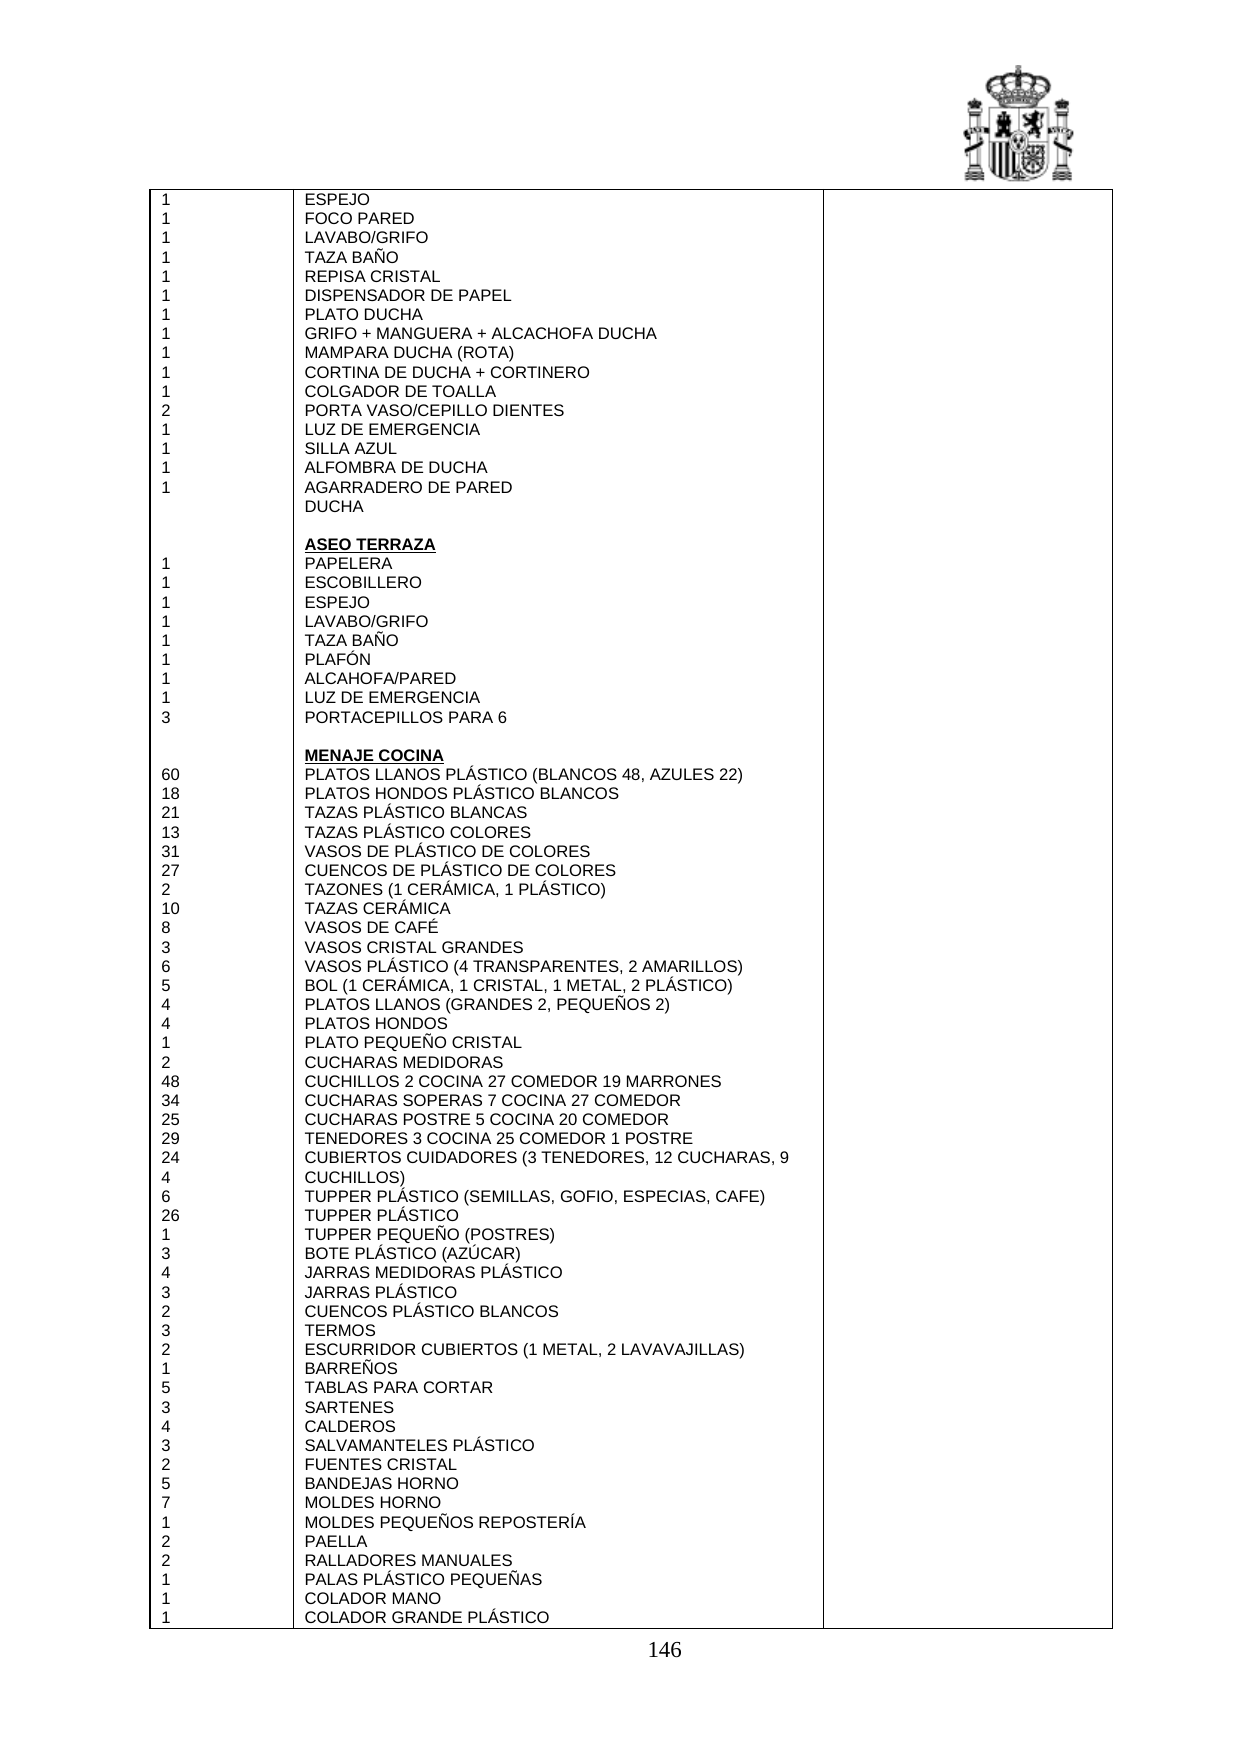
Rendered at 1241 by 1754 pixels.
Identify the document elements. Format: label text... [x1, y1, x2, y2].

table_cell 1 1 1 1 1 1 1 1 1 1 1 2 1 1 1 1 1 1 1 1 1 1 1 1 3 60 18 21 13 31 27 2 10 8 3 6 5 4 4 1 2 48 34 25 29 24 4 6 26 1 3 4 3 2 3 2 1 5 3 4 3 2 5 7 1 2 2 1 1 1 [151, 190, 293, 1627]
table_cell [824, 190, 1112, 1627]
table_cell ESPEJO FOCO PARED LAVABO/GRIFO TAZA BAÑO REPISA CRISTAL DISPENSADOR DE PAPEL PLATO DUCHA GRIFO + MANGUERA + ALCACHOFA DUCHA MAMPARA DUCHA (ROTA) CORTINA DE DUCHA + CORTINERO COLGADOR DE TOALLA PORTA VASO/CEPILLO DIENTES LUZ DE EMERGENCIA SILLA AZUL ALFOMBRA DE DUCHA AGARRADERO DE PARED DUCHA ASEO TERRAZA PAPELERA ESCOBILLERO ESPEJO LAVABO/GRIFO TAZA BAÑO PLAFÓN ALCAHOFA/PARED LUZ DE EMERGENCIA PORTACEPILLOS PARA 6 MENAJE COCINA PLATOS LLANOS PLÁSTICO (BLANCOS 48, AZULES 22) PLATOS HONDOS PLÁSTICO BLANCOS TAZAS PLÁSTICO BLANCAS TAZAS PLÁSTICO COLORES VASOS DE PLÁSTICO DE COLORES CUENCOS DE PLÁSTICO DE COLORES TAZONES (1 CERÁMICA, 1 PLÁSTICO) TAZAS CERÁMICA VASOS DE CAFÉ VASOS CRISTAL GRANDES VASOS PLÁSTICO (4 TRANSPARENTES, 2 AMARILLOS) BOL (1 CERÁMICA, 1 CRISTAL, 1 METAL, 2 PLÁSTICO) PLATOS LLANOS (GRANDES 2, PEQUEÑOS 2) PLATOS HONDOS PLATO PEQUEÑO CRISTAL CUCHARAS MEDIDORAS CUCHILLOS 2 COCINA 27 COMEDOR 19 MARRONES CUCHARAS SOPERAS 7 COCINA 27 COMEDOR CUCHARAS POSTRE 5 COCINA 20 COMEDOR TENEDORES 3 COCINA 25 COMEDOR 1 POSTRE CUBIERTOS CUIDADORES (3 TENEDORES, 12 CUCHARAS, 9 CUCHILLOS) TUPPER PLÁSTICO (SEMILLAS, GOFIO, ESPECIAS, CAFE) TUPPER PLÁSTICO TUPPER PEQUEÑO (POSTRES) BOTE PLÁSTICO (AZÚCAR) JARRAS MEDIDORAS PLÁSTICO JARRAS PLÁSTICO CUENCOS PLÁSTICO BLANCOS TERMOS ESCURRIDOR CUBIERTOS (1 METAL, 2 LAVAVAJILLAS) BARREÑOS TABLAS PARA CORTAR SARTENES CALDEROS SALVAMANTELES PLÁSTICO FUENTES CRISTAL BANDEJAS HORNO MOLDES HORNO MOLDES PEQUEÑOS REPOSTERÍA PAELLA RALLADORES MANUALES PALAS PLÁSTICO PEQUEÑAS COLADOR MANO COLADOR GRANDE PLÁSTICO [294, 190, 823, 1627]
